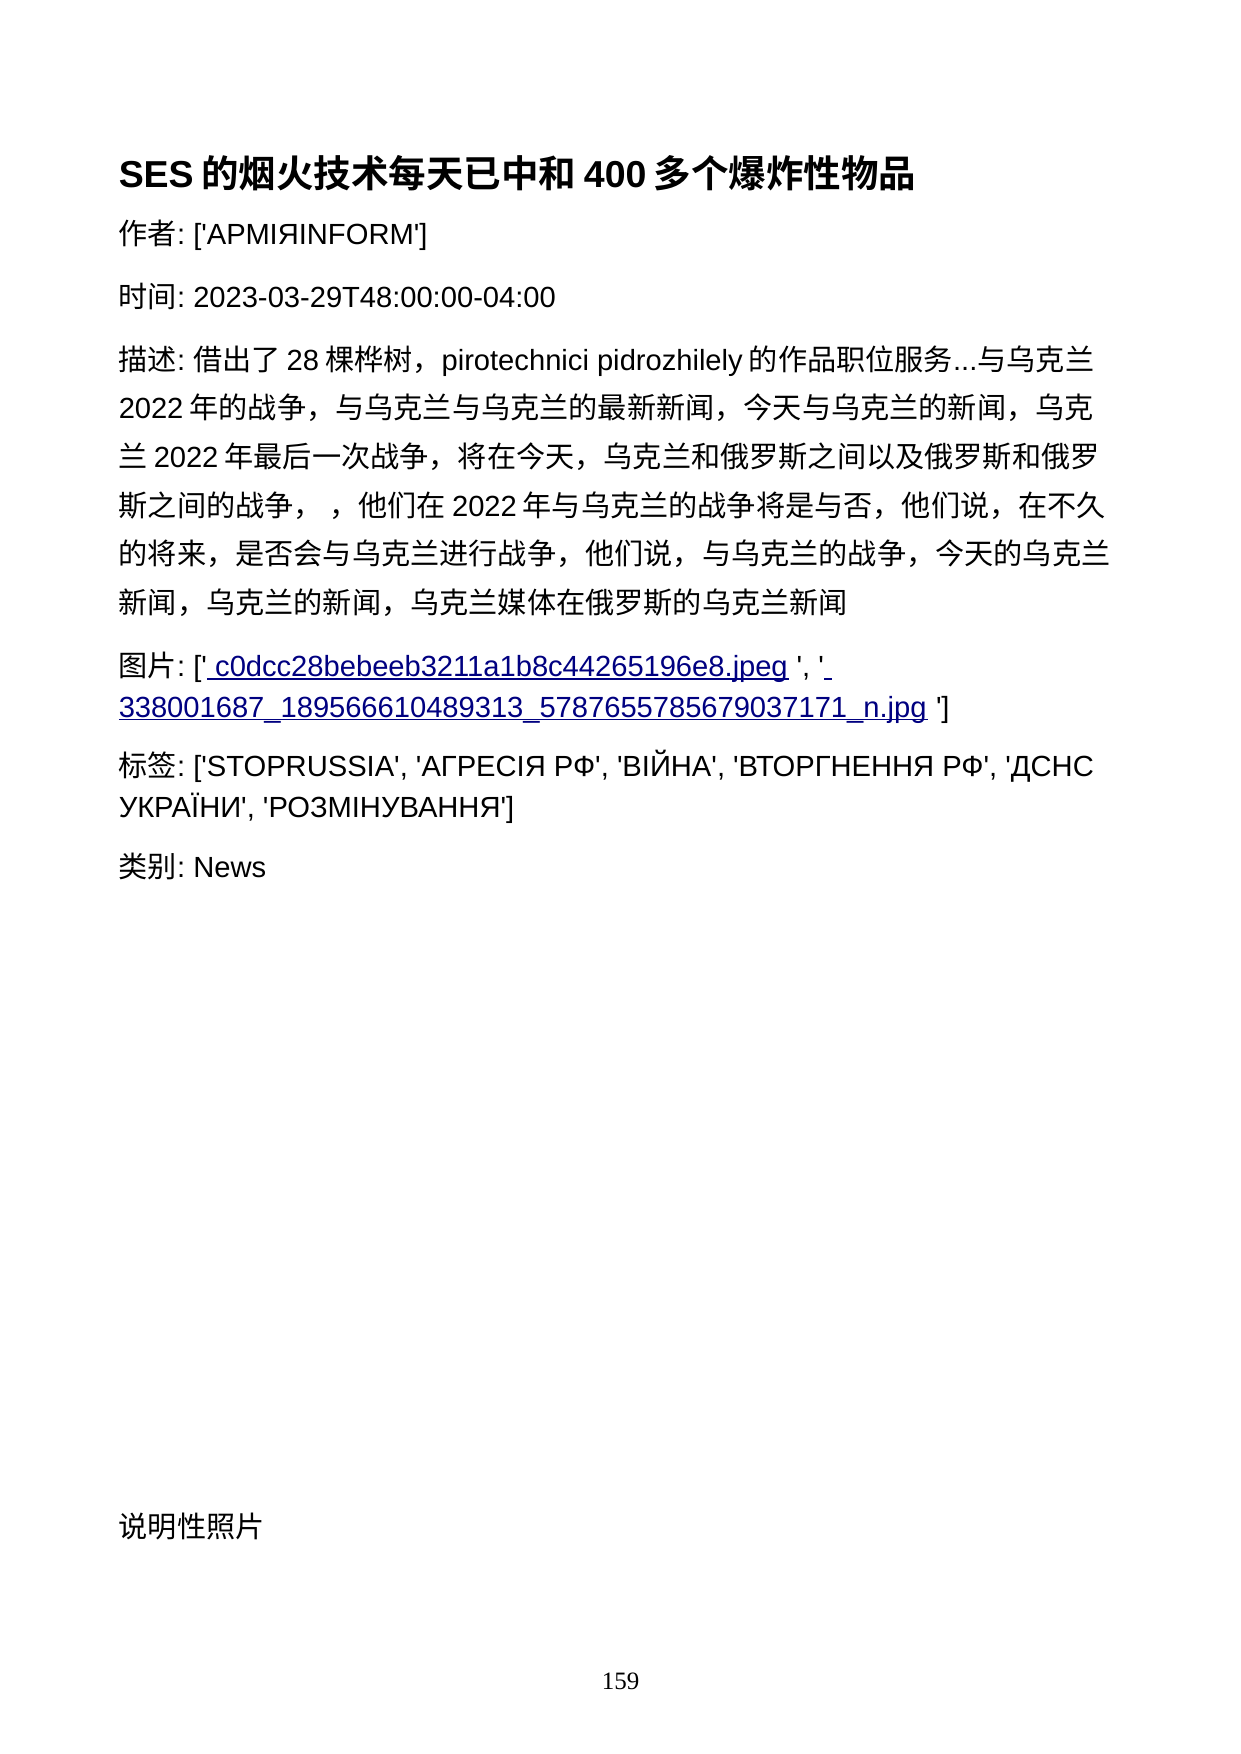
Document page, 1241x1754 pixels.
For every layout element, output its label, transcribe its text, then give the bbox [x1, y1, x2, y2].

text 图片: [' c0dcc28bebeeb3211a1b8c44265196e8.jpeg ', ' 338001687_189566610489313_5787655785679037171_n.jpg '] [118, 642, 1122, 723]
subtitle SES的烟火技术每天已中和400多个爆炸性物品 [118, 143, 1122, 198]
text 时间: 2023-03-29T48:00:00-04:00 [118, 273, 1122, 316]
text 说明性照片 [118, 906, 1122, 1545]
text 描述: 借出了28棵桦树，pirotechnici pidrozhilely的作品职位服务...与乌克兰2022年的战争，与乌克兰与乌克兰的最新新闻，今天与乌克兰的新闻，乌克兰2022年最后一次战争，将在今天，乌克兰和俄罗斯之间以及俄罗斯和俄罗斯之间的战争， ，他们在2022年与乌克兰的战争将是与否，他们说，在不久的将来，是否会与乌克兰进行战争，他们说，与乌克兰的战争，今天的乌克兰新闻，乌克兰的新闻，乌克兰媒体在俄罗斯的乌克兰新闻 [118, 337, 1122, 622]
text 标签: ['STOPRUSSIA', 'АГРЕСІЯ РФ', 'ВІЙНА', 'ВТОРГНЕННЯ РФ', 'ДСНС УКРАЇНИ', 'РОЗМІНУВАННЯ'] [118, 743, 1122, 824]
text 作者: ['АРМІЯINFORM'] [118, 210, 1122, 253]
text 类别: News [118, 843, 1122, 886]
